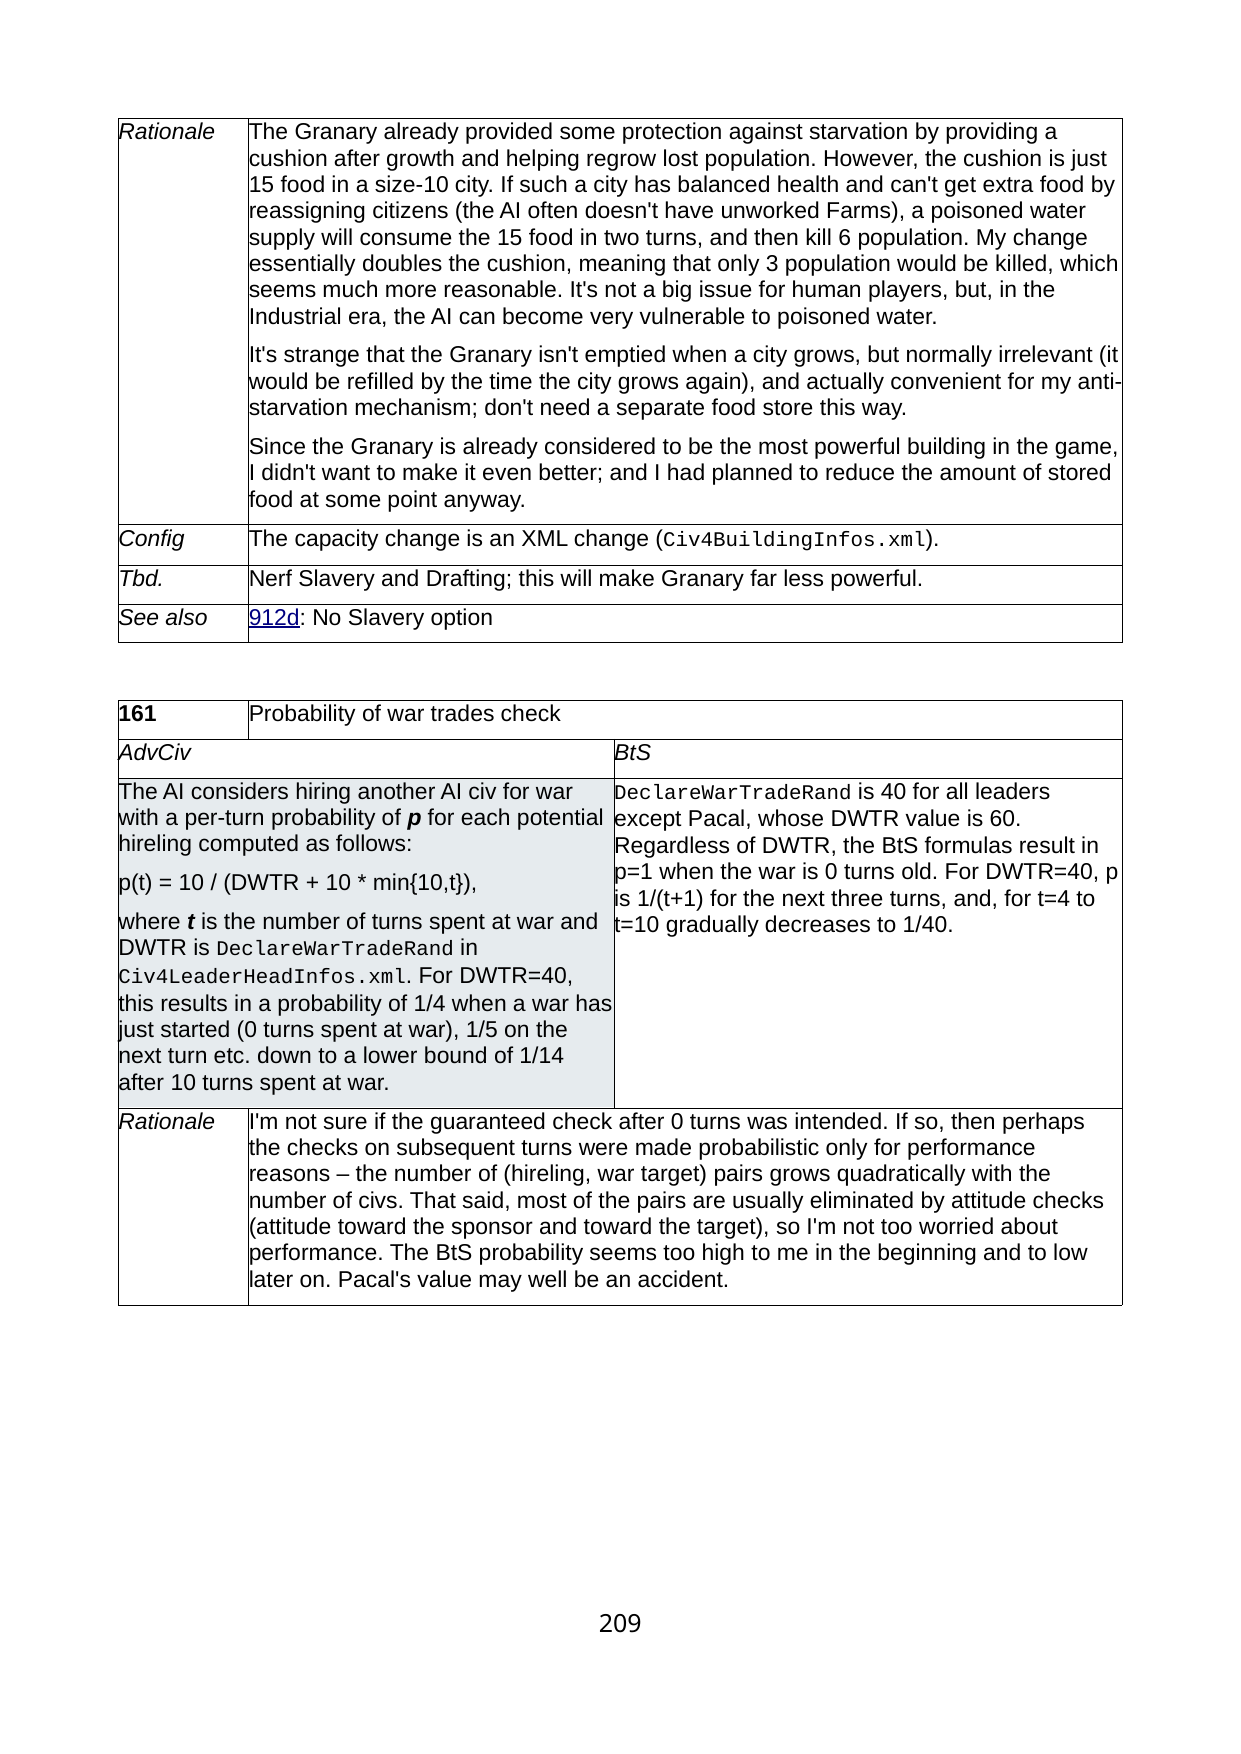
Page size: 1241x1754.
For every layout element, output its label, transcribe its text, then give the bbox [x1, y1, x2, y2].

table_cell Config [119, 525, 248, 564]
table_cell Nerf Slavery and Drafting; this will make Granary far less powerful. [249, 566, 1122, 603]
table_cell The capacity change is an XML change (Civ4BuildingInfos.xml). [249, 525, 1122, 564]
table_cell DeclareWarTradeRand is 40 for all leaders except Pacal, whose DWTR value is 60. Regardless of DWTR, the BtS formulas result in p=1 when the war is 0 turns old. For DWTR=40, p is 1/(t+1) for the next three turns, and, for t=4 to t=10 gradually decreases to 1/40. [615, 779, 1122, 1107]
table_cell AdvCiv [119, 740, 614, 778]
table_cell See also [119, 605, 248, 642]
table_cell Rationale [119, 1109, 248, 1304]
table_cell Tbd. [119, 566, 248, 603]
table_cell BtS [615, 740, 1122, 778]
table_header Probability of war trades check [249, 701, 1122, 739]
table_cell 912d: No Slavery option [249, 605, 1122, 642]
table_header 161 [119, 701, 248, 739]
table_cell The Granary already provided some protection against starvation by providing a cushion after growth and helping regrow lost population. However, the cushion is just 15 food in a size-10 city. If such a city has balanced health and can't get extra food by reassigning citizens (the AI often doesn't have unworked Farms), a poisoned water supply will consume the 15 food in two turns, and then kill 6 population. My change essentially doubles the cushion, meaning that only 3 population would be killed, which seems much more reasonable. It's not a big issue for human players, but, in the Industrial era, the AI can become very vulnerable to poisoned water. It's strange that the Granary isn't emptied when a city grows, but normally irrelevant (it would be refilled by the time the city grows again), and actually convenient for my anti-starvation mechanism; don't need a separate food store this way. Since the Granary is already considered to be the most powerful building in the game, I didn't want to make it even better; and I had planned to reduce the amount of stored food at some point anyway. [249, 119, 1122, 524]
table_cell The AI considers hiring another AI civ for war with a per-turn probability of p for each potential hireling computed as follows: p(t) = 10 / (DWTR + 10 * min{10,t}), where t is the number of turns spent at war and DWTR is DeclareWarTradeRand in Civ4LeaderHeadInfos.xml. For DWTR=40, this results in a probability of 1/4 when a war has just started (0 turns spent at war), 1/5 on the next turn etc. down to a lower bound of 1/14 after 10 turns spent at war. [119, 779, 614, 1107]
table_cell I'm not sure if the guaranteed check after 0 turns was intended. If so, then perhaps the checks on subsequent turns were made probabilistic only for performance reasons – the number of (hireling, war target) pairs grows quadratically with the number of civs. That said, most of the pairs are usually eliminated by attitude checks (attitude toward the sponsor and toward the target), so I'm not too worried about performance. The BtS probability seems too high to me in the beginning and to low later on. Pacal's value may well be an accident. [249, 1109, 1122, 1304]
table_cell Rationale [119, 119, 248, 524]
